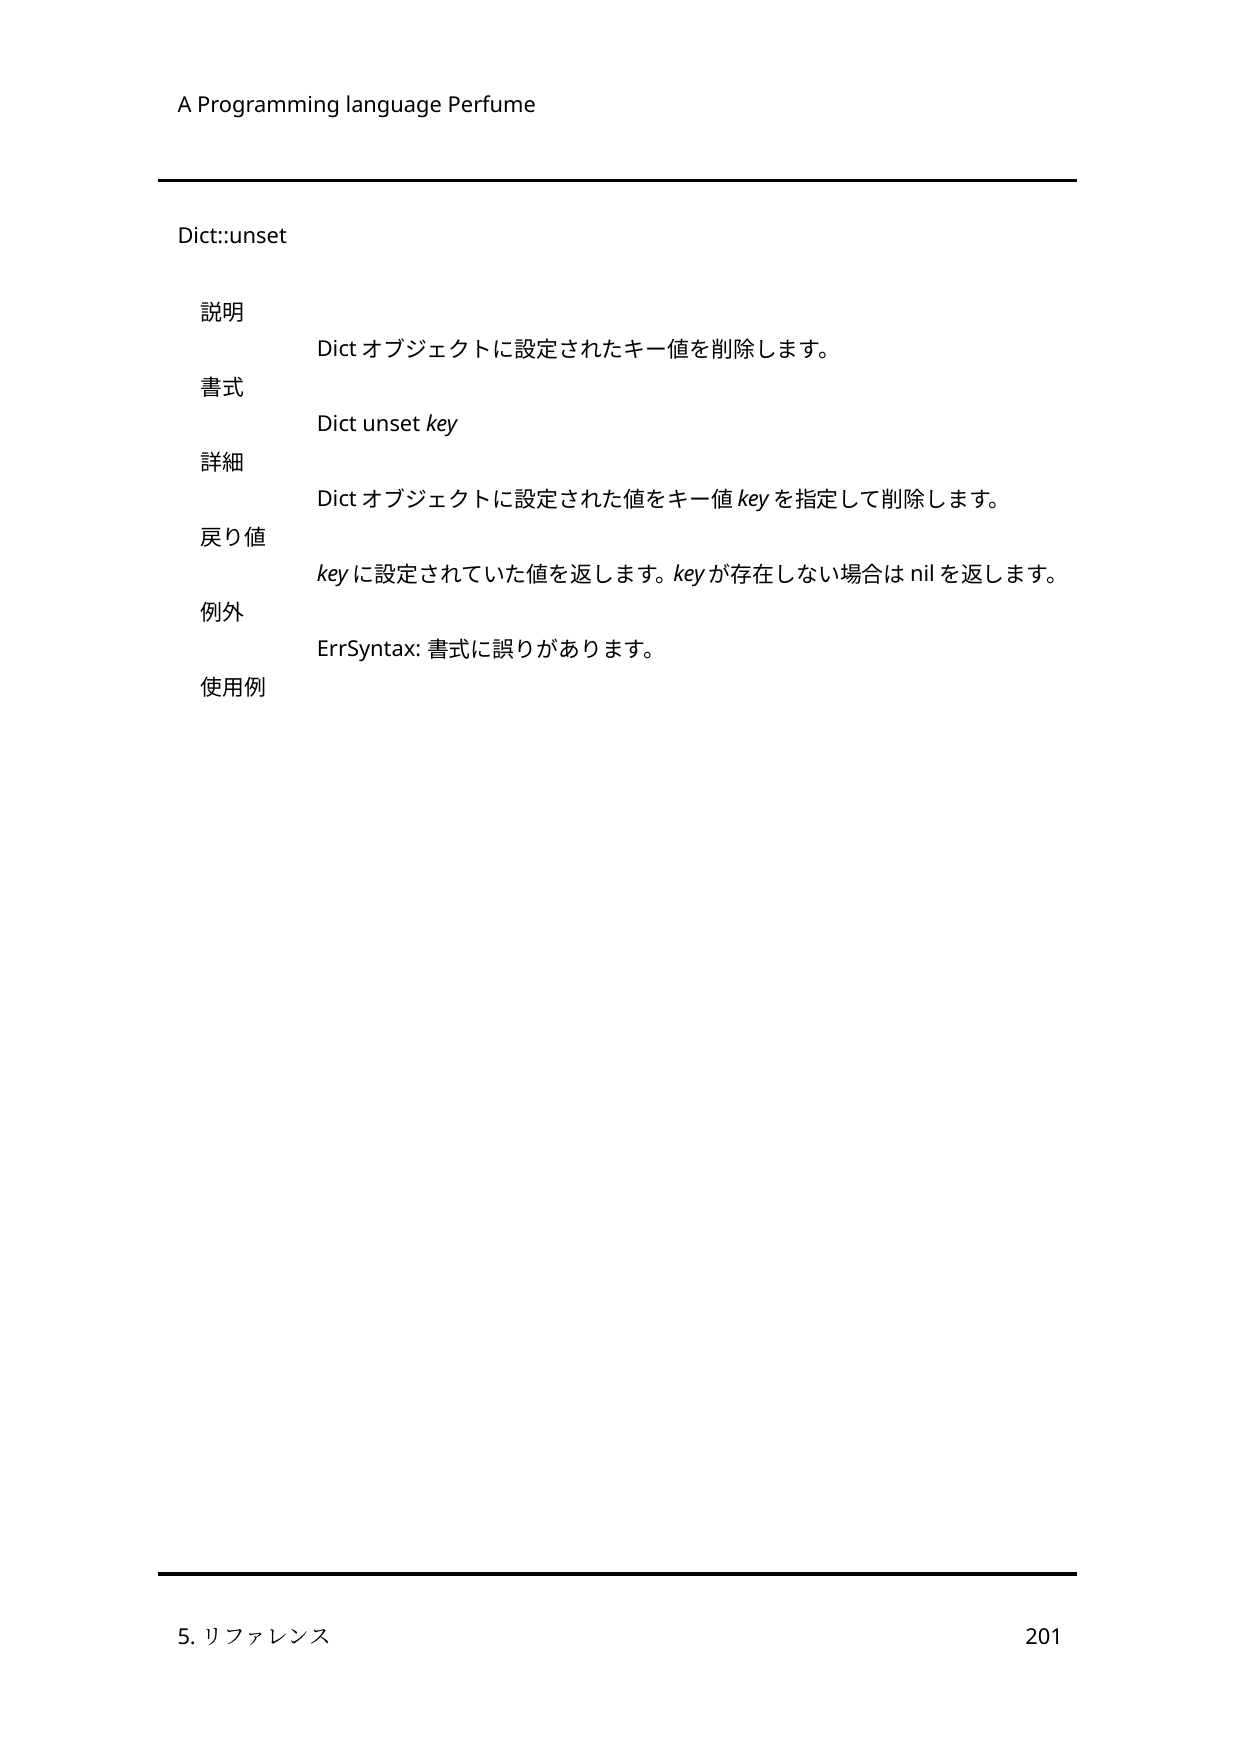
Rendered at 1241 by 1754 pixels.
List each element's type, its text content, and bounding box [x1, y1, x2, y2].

subtitle Dict::unset [177, 217, 1063, 254]
table_cell 書式 [200, 367, 317, 442]
table_cell keyに設定されていた値を返します。keyが存在しない場合はnilを返します。 [317, 517, 1063, 592]
table_cell 例外 [200, 592, 317, 667]
table_cell [317, 667, 1063, 742]
table_header 説明 [200, 292, 317, 367]
table_cell 戻り値 [200, 517, 317, 592]
table_cell Dictオブジェクトに設定された値をキー値keyを指定して削除します。 [317, 442, 1063, 517]
table_header Dictオブジェクトに設定されたキー値を削除します。 [317, 292, 1063, 367]
table_cell ErrSyntax: 書式に誤りがあります。 [317, 592, 1063, 667]
table_cell 詳細 [200, 442, 317, 517]
table_cell 使用例 [200, 667, 317, 742]
table_cell Dict unset key [317, 367, 1063, 442]
